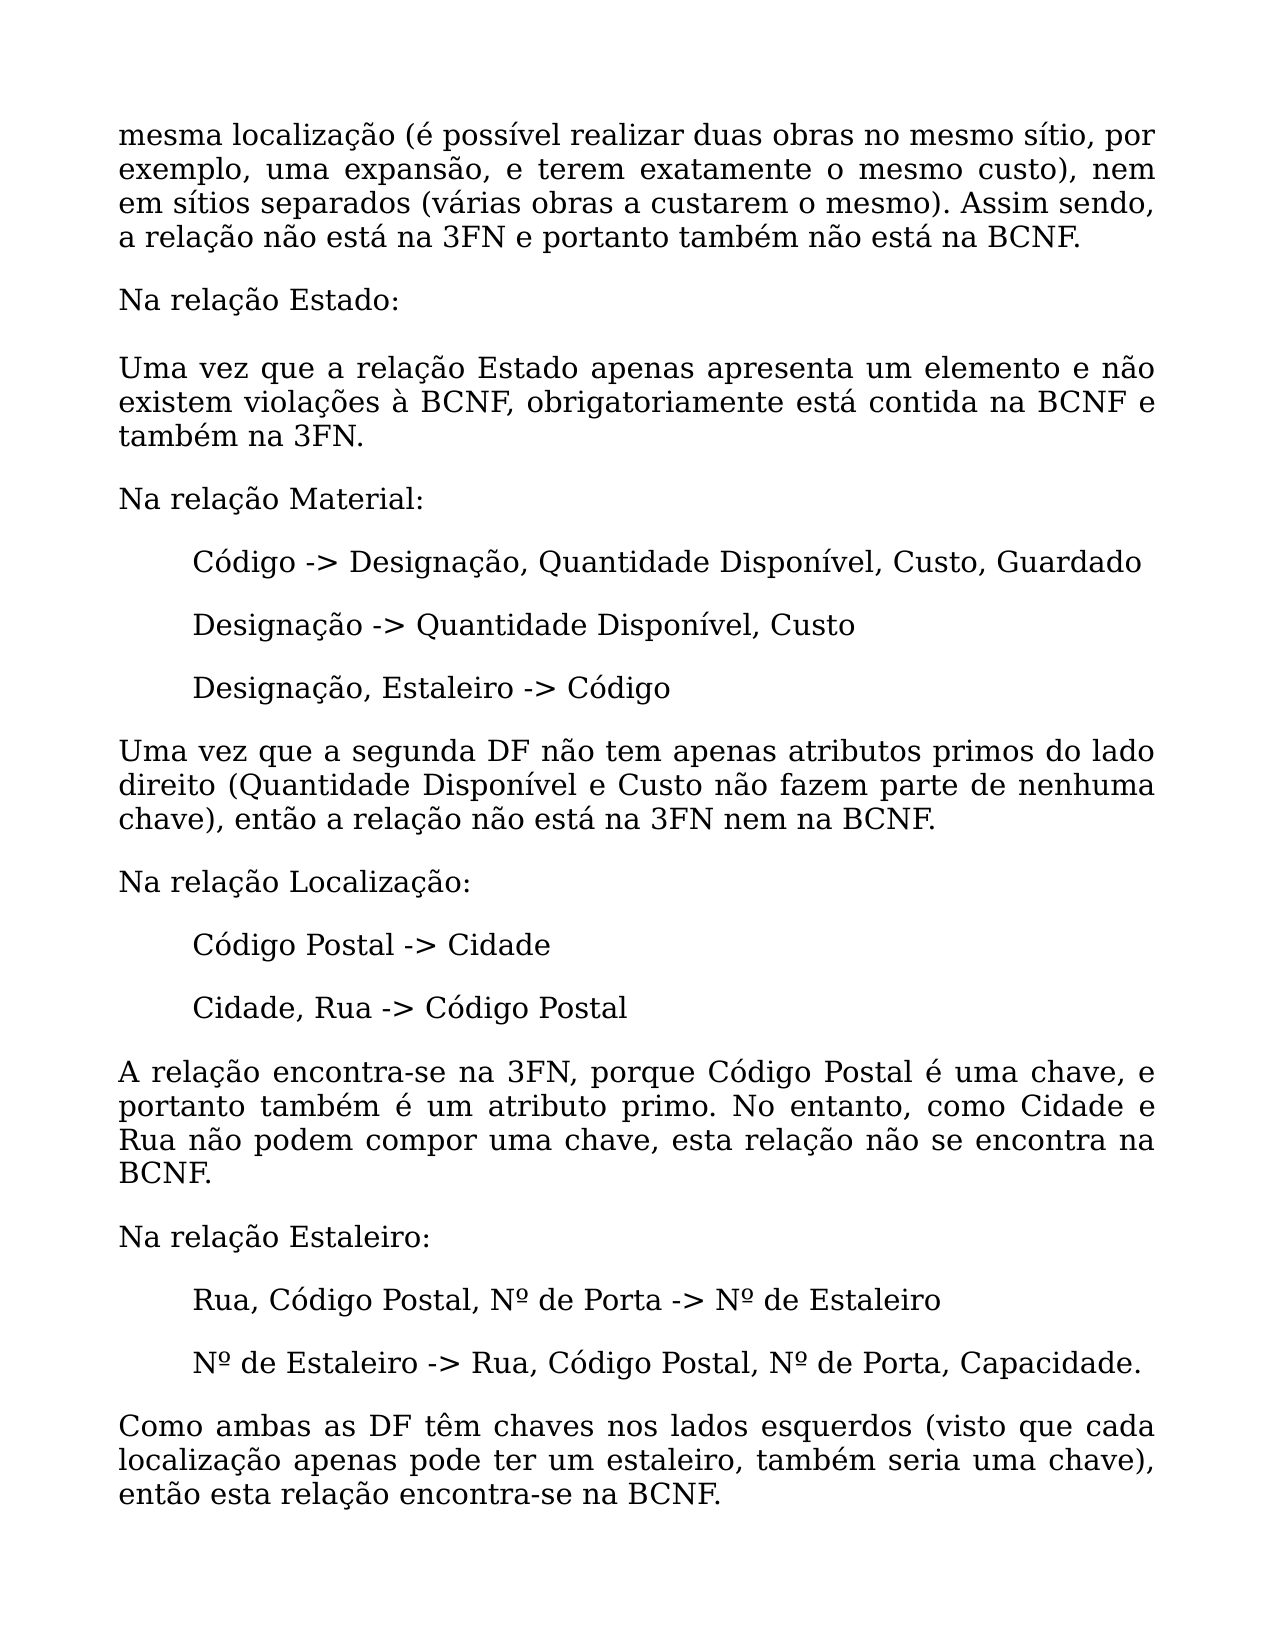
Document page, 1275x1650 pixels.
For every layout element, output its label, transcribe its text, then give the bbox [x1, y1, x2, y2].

text Uma vez que a segunda DF não tem apenas atributos primos do lado direito (Quantidade Disponível e Custo não fazem parte de nenhuma chave), então a relação não está na 3FN nem na BCNF. [118, 734, 1157, 836]
text Designação, Estaleiro -> Código [118, 671, 1157, 705]
text Código -> Designação, Quantidade Disponível, Custo, Guardado [118, 545, 1157, 579]
text Uma vez que a relação Estado apenas apresenta um elemento e não existem violações à BCNF, obrigatoriamente está contida na BCNF e também na 3FN. [118, 351, 1157, 453]
text Na relação Estaleiro: [118, 1220, 1157, 1254]
text A relação encontra-se na 3FN, porque Código Postal é uma chave, e portanto também é um atributo primo. No entanto, como Cidade e Rua não podem compor uma chave, esta relação não se encontra na BCNF. [118, 1055, 1157, 1191]
text Na relação Localização: [118, 866, 1157, 899]
text Nº de Estaleiro -> Rua, Código Postal, Nº de Porta, Capacidade. [118, 1346, 1157, 1380]
text Rua, Código Postal, Nº de Porta -> Nº de Estaleiro [118, 1283, 1157, 1317]
text Na relação Estado: [118, 283, 1157, 317]
text Cidade, Rua -> Código Postal [118, 992, 1157, 1026]
text Como ambas as DF têm chaves nos lados esquerdos (visto que cada localização apenas pode ter um estaleiro, também seria uma chave), então esta relação encontra-se na BCNF. [118, 1409, 1157, 1511]
text Código Postal -> Cidade [118, 929, 1157, 963]
text Designação -> Quantidade Disponível, Custo [118, 608, 1157, 642]
text Na relação Material: [118, 482, 1157, 516]
text mesma localização (é possível realizar duas obras no mesmo sítio, por exemplo, uma expansão, e terem exatamente o mesmo custo), nem em sítios separados (várias obras a custarem o mesmo). Assim sendo, a relação não está na 3FN e portanto também não está na BCNF. [118, 118, 1157, 254]
